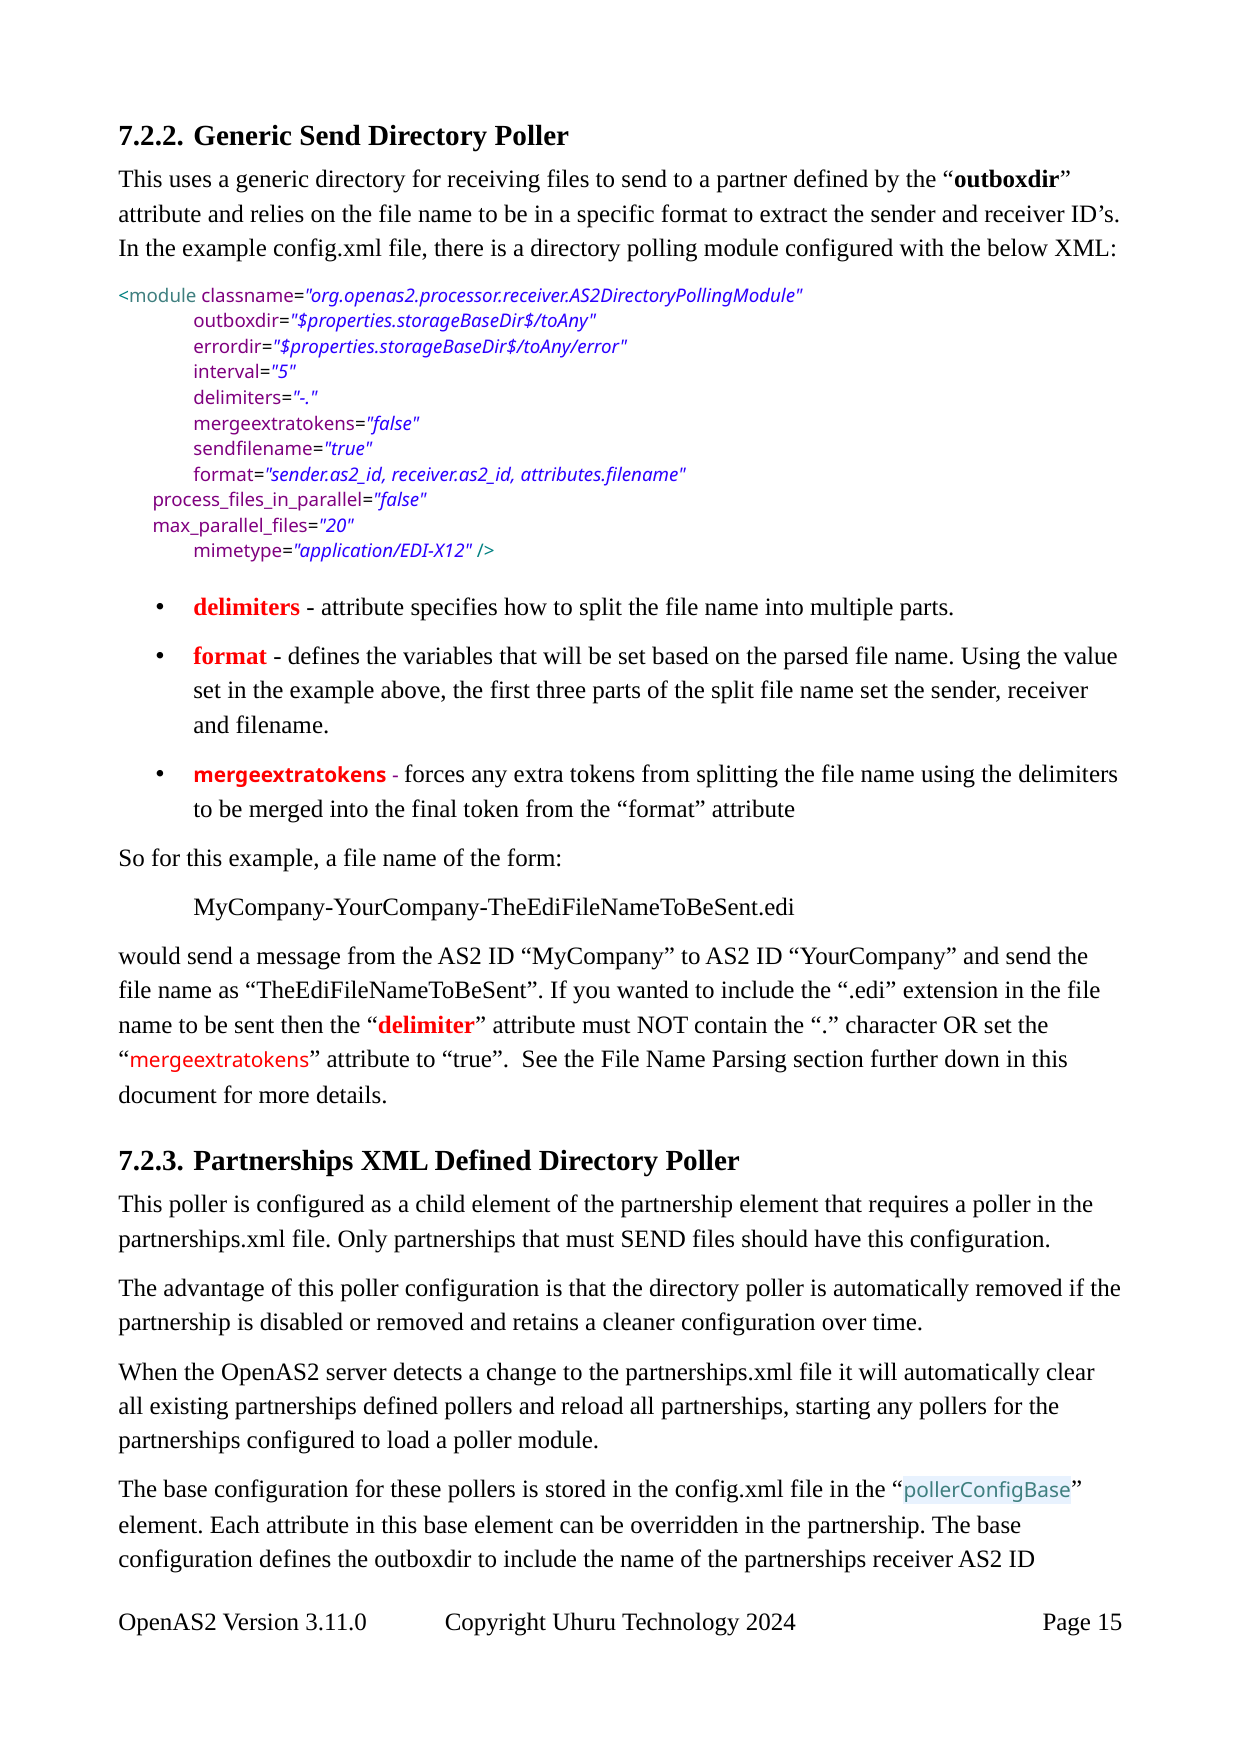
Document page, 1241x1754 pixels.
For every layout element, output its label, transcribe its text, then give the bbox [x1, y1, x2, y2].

subtitle Partnerships XML Defined Directory Poller [118, 1143, 1122, 1177]
list mergeextratokens - forces any extra tokens from splitting the file name using the delimiters to be merged into the final token from the “format” attribute [156, 759, 1122, 823]
text mergeextratokens="false" [118, 410, 1122, 435]
text This uses a generic directory for receiving files to send to a partner defined by the “outboxdir” attribute and relies on the file name to be in a specific format to extract the sender and receiver ID’s. In the example config.xml file, there is a directory polling module configured with the below XML: [118, 164, 1122, 262]
text max_parallel_files="20" [118, 512, 1122, 537]
text delimiters="-." [118, 384, 1122, 410]
text This poller is configured as a child element of the partnership element that requires a poller in the partnerships.xml file. Only partnerships that must SEND files should have this configuration. [118, 1189, 1122, 1253]
list format - defines the variables that will be set based on the parsed file name. Using the value set in the example above, the first three parts of the split file name set the sender, receiver and filename. [156, 641, 1122, 738]
text would send a message from the AS2 ID “MyCompany” to AS2 ID “YourCompany” and send the file name as “TheEdiFileNameToBeSent”. If you wanted to include the “.edi” extension in the file name to be sent then the “delimiter” attribute must NOT contain the “.” character OR set the “mergeextratokens” attribute to “true”. See the File Name Parsing section further down in this document for more details. [118, 941, 1122, 1108]
text <module classname="org.openas2.processor.receiver.AS2DirectoryPollingModule" [118, 282, 1122, 308]
text The base configuration for these pollers is stored in the config.xml file in the “pollerConfigBase” element. Each attribute in this base element can be overridden in the partnership. The base configuration defines the outboxdir to include the name of the partnerships receiver AS2 ID [118, 1474, 1122, 1573]
text errordir="$properties.storageBaseDir$/toAny/error" [118, 333, 1122, 359]
text sendfilename="true" [118, 435, 1122, 461]
text So for this example, a file name of the form: [118, 843, 1122, 872]
text outboxdir="$properties.storageBaseDir$/toAny" [118, 308, 1122, 333]
text format="sender.as2_id, receiver.as2_id, attributes.filename" [118, 461, 1122, 486]
text When the OpenAS2 server detects a change to the partnerships.xml file it will automatically clear all existing partnerships defined pollers and reload all partnerships, starting any pollers for the partnerships configured to load a poller module. [118, 1357, 1122, 1454]
list delimiters - attribute specifies how to split the file name into multiple parts. [156, 592, 1122, 620]
text The advantage of this poller configuration is that the directory poller is automatically removed if the partnership is disabled or removed and retains a cleaner configuration over time. [118, 1273, 1122, 1336]
text mimetype="application/EDI-X12" /> [118, 537, 1122, 563]
text process_files_in_parallel="false" [118, 486, 1122, 512]
subtitle Generic Send Directory Poller [118, 118, 1122, 152]
text interval="5" [118, 359, 1122, 384]
text MyCompany-YourCompany-TheEdiFileNameToBeSent.edi [193, 892, 1122, 921]
